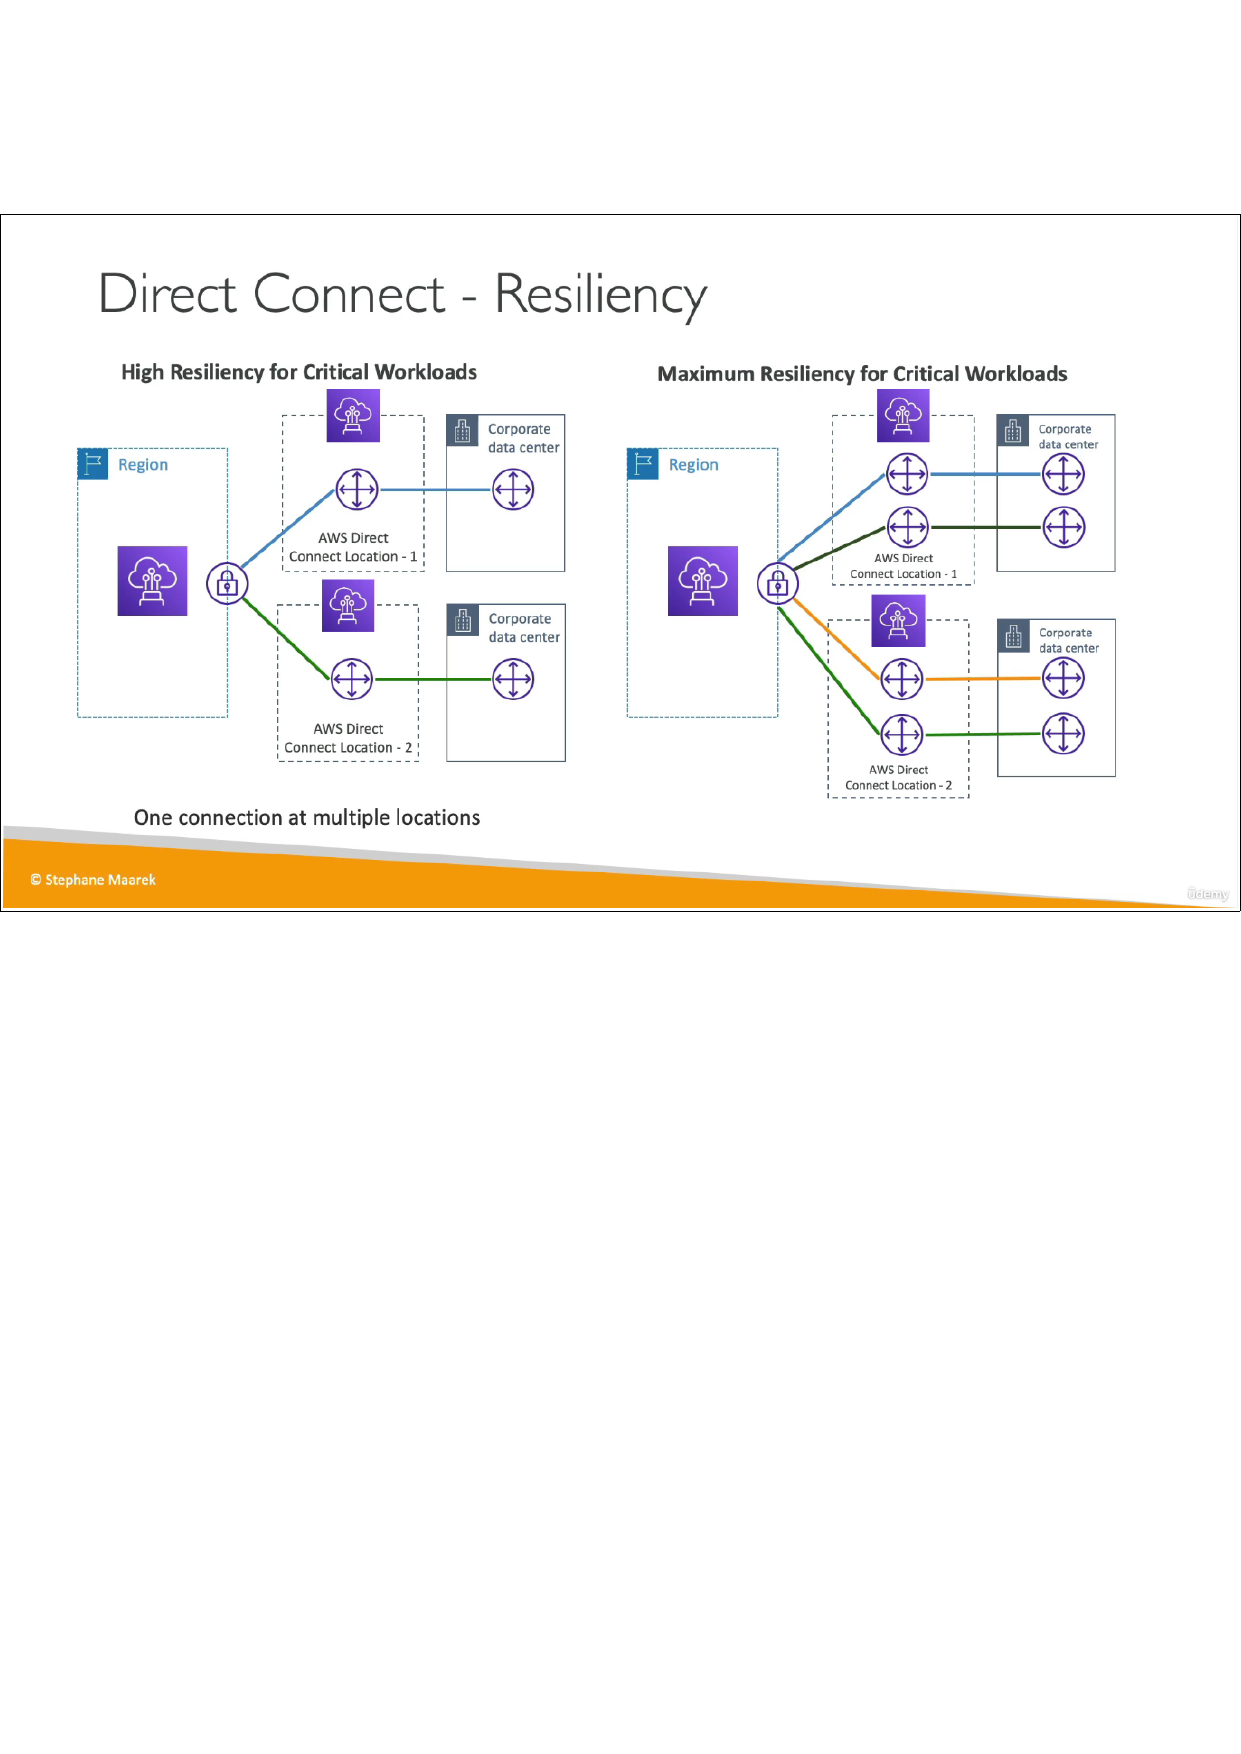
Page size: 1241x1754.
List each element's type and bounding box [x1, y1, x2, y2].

picture [3, 217, 1238, 908]
